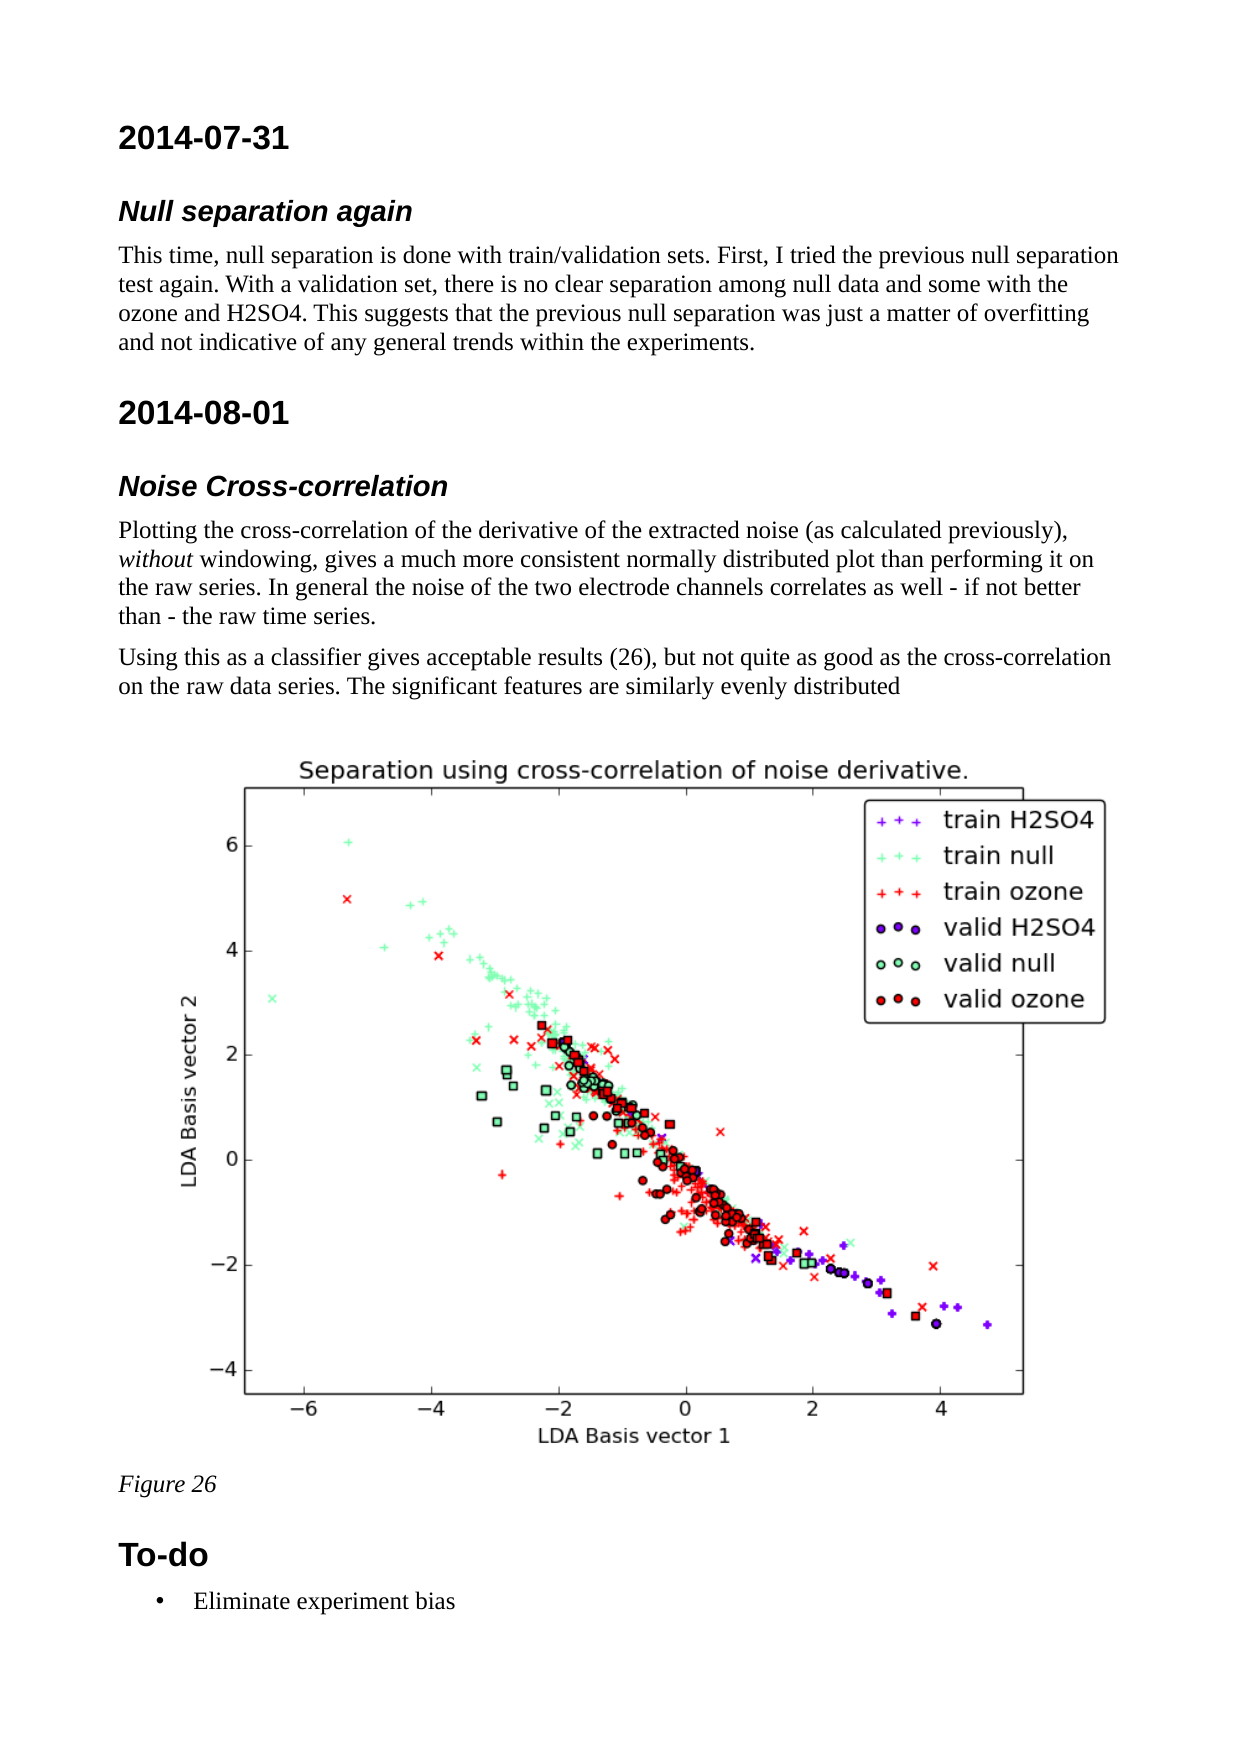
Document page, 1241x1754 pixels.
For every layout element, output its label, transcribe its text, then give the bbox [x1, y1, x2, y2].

subtitle To-do [118, 1535, 1122, 1574]
subtitle 2014-07-31 [118, 118, 1122, 157]
subtitle 2014-08-01 [118, 393, 1122, 431]
text Figure 26 [118, 1469, 1122, 1498]
subtitle Noise Cross-correlation [118, 469, 1122, 502]
list Eliminate experiment bias [156, 1586, 1122, 1615]
picture [118, 712, 1123, 1469]
text Using this as a classifier gives acceptable results (26), but not quite as good as the cross-correlation on the raw data series. The significant features are similarly evenly distributed [118, 642, 1122, 700]
text This time, null separation is done with train/validation sets. First, I tried the previous null separation test again. With a validation set, there is no clear separation among null data and some with the ozone and H2SO4. This suggests that the previous null separation was just a matter of overfitting and not indicative of any general trends within the experiments. [118, 240, 1122, 355]
subtitle Null separation again [118, 194, 1122, 228]
text Plotting the cross-correlation of the derivative of the extracted noise (as calculated previously), without windowing, gives a much more consistent normally distributed plot than performing it on the raw series. In general the noise of the two electrode channels correlates as well - if not better than - the raw time series. [118, 515, 1122, 630]
